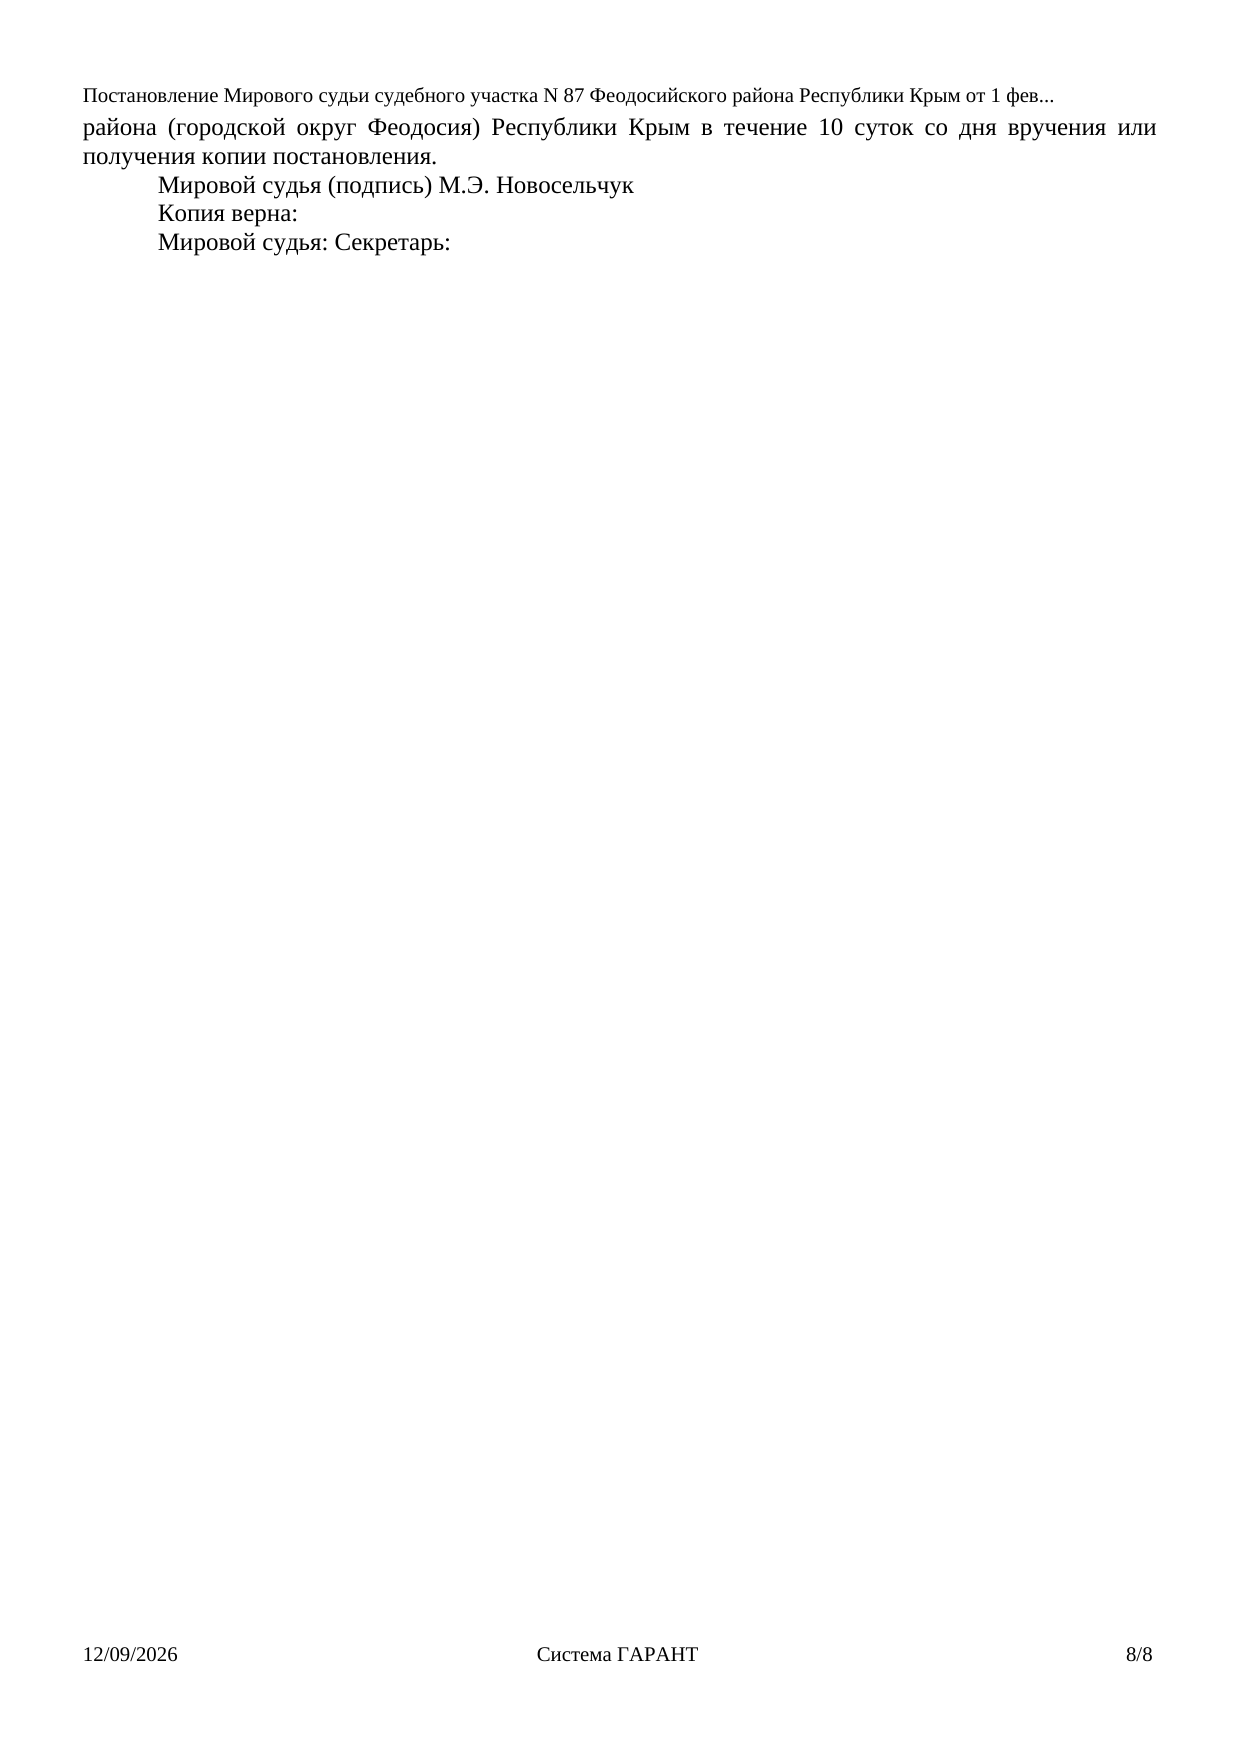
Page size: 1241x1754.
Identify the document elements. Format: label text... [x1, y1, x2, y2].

text района (городской округ Феодосия) Республики Крым в течение 10 суток со дня вручения или получения копии постановления. [83, 112, 1157, 170]
text Мировой судья: Секретарь: [83, 227, 1157, 256]
text Мировой судья (подпись) М.Э. Новосельчук [83, 170, 1157, 198]
text Копия верна: [83, 198, 1157, 227]
